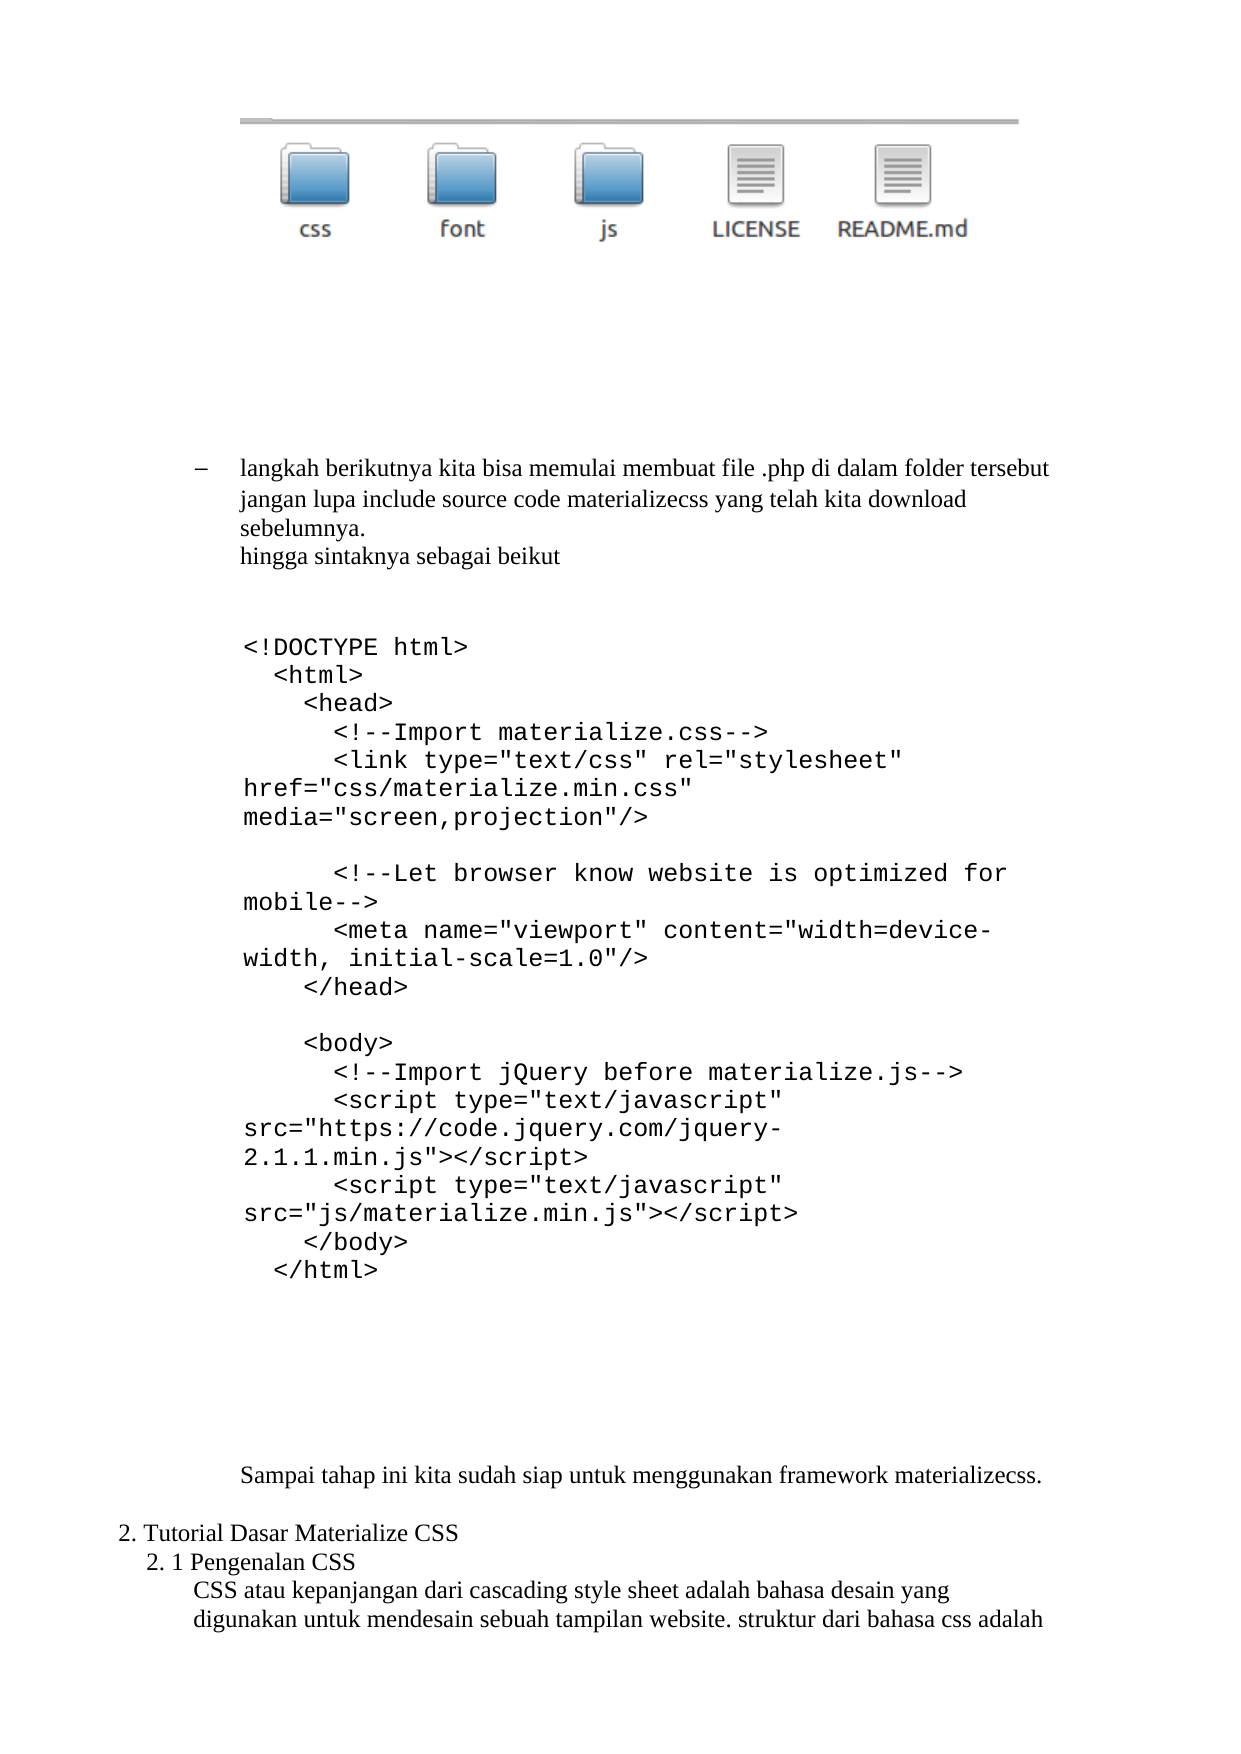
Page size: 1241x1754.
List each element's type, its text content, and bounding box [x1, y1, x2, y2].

text CSS atau kepanjangan dari cascading style sheet adalah bahasa desain yang digunakan untuk mendesain sebuah tampilan website. struktur dari bahasa css adalah [193, 1576, 1053, 1633]
picture [240, 118, 1019, 422]
text hingga sintaknya sebagai beikut [240, 541, 1053, 570]
list langkah berikutnya kita bisa memulai membuat file .php di dalam folder tersebut [195, 450, 1053, 484]
text 2. Tutorial Dasar Materialize CSS [118, 1518, 1053, 1547]
table_header ﻿﻿ <!DOCTYPE html> <html> <head> <!--Import materialize.css--> <link type="text/css" rel="stylesheet" href="css/materialize.min.css" media="screen,projection"/> <!--Let browser know website is optimized for mobile--> <meta name="viewport" content="width=device-width, initial-scale=1.0"/> </head> <body> <!--Import jQuery before materialize.js--> <script type="text/javascript" src="https://code.jquery.com/jquery-2.1.1.min.js"></script> <script type="text/javascript" src="js/materialize.min.js"></script> </body> </html> [240, 599, 1053, 1432]
text Sampai tahap ini kita sudah siap untuk menggunakan framework materializecss. [240, 1461, 1053, 1489]
text 2. 1 Pengenalan CSS [146, 1547, 1053, 1576]
text jangan lupa include source code materializecss yang telah kita download sebelumnya. [240, 484, 1053, 541]
